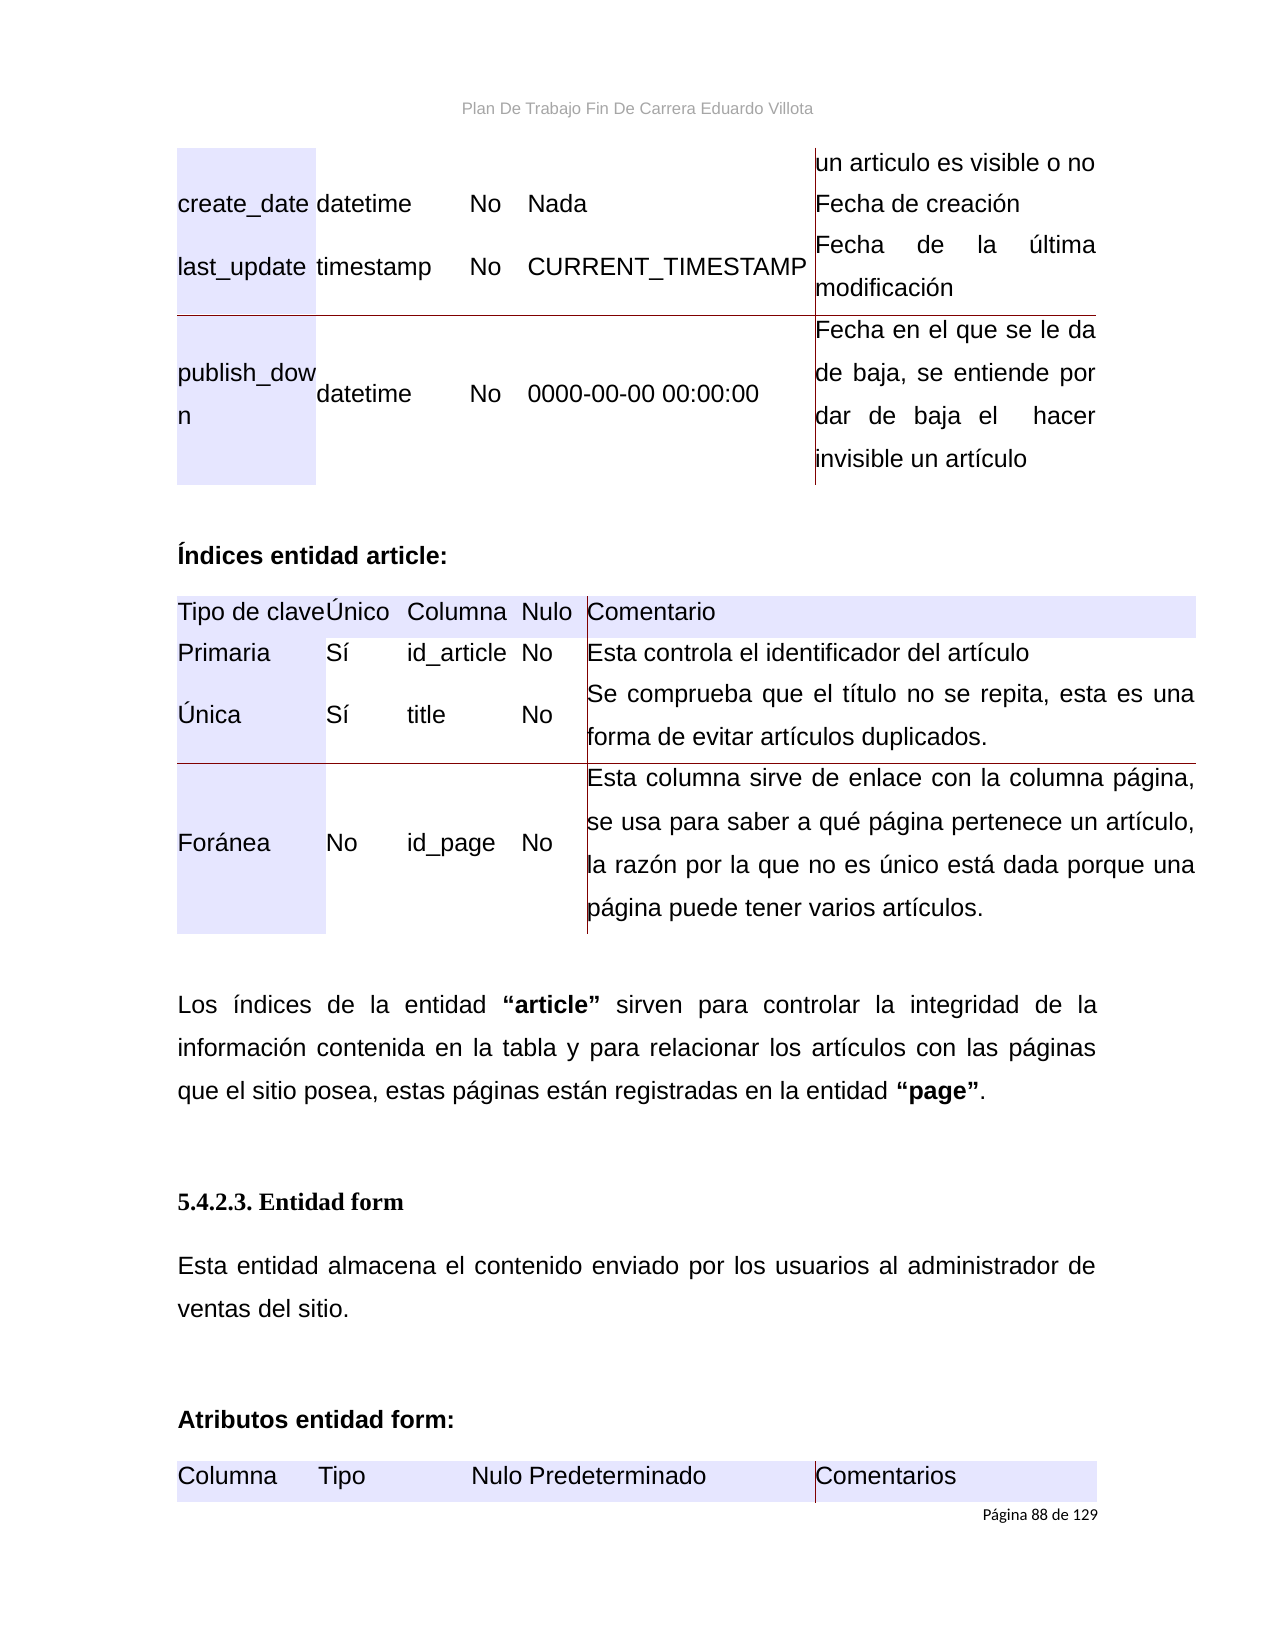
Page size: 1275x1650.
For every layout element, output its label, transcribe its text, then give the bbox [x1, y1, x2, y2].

table_cell publish_down [177, 316, 316, 485]
table_cell No [469, 316, 527, 485]
text 5.4.2.3. Entidad form [177, 1187, 1098, 1216]
table_cell title [407, 679, 521, 763]
table_cell No [469, 189, 527, 230]
table_header Nulo [521, 596, 587, 638]
table_header Tipo [318, 1461, 471, 1502]
table_header Único [326, 596, 407, 638]
table_cell Se comprueba que el título no se repita, esta es una forma de evitar artículos duplicados. [588, 679, 1196, 763]
table_cell CURRENT_TIMESTAMP [527, 230, 815, 314]
table_cell Fecha en el que se le da de baja, se entiende por dar de baja el hacer invisible un artículo [816, 316, 1096, 485]
table_cell [316, 148, 469, 189]
table_cell No [326, 764, 407, 934]
table_header Predeterminado [529, 1461, 815, 1502]
table_cell Esta columna sirve de enlace con la columna página, se usa para saber a qué página pertenece un artículo, la razón por la que no es único está dada porque una página puede tener varios artículos. [588, 764, 1196, 934]
table_cell 0000-00-00 00:00:00 [527, 316, 815, 485]
table_cell No [521, 638, 587, 679]
table_cell Fecha de creación [816, 189, 1096, 230]
table_cell Primaria [177, 638, 326, 679]
table_cell [177, 148, 316, 189]
table_cell create_date [177, 189, 316, 230]
table_cell Única [177, 679, 326, 763]
table_cell Foránea [177, 764, 326, 934]
table_header Tipo de clave [177, 596, 326, 638]
table_cell Sí [326, 679, 407, 763]
table_header Nulo [471, 1461, 529, 1502]
table_cell Nada [527, 189, 815, 230]
table_header Comentarios [816, 1461, 1097, 1502]
table_cell last_update [177, 230, 316, 314]
table_header Comentario [588, 596, 1196, 638]
text Atributos entidad form: [177, 1406, 1098, 1434]
table_cell No [521, 679, 587, 763]
table_cell datetime [316, 316, 469, 485]
table_cell datetime [316, 189, 469, 230]
table_header Columna [177, 1461, 318, 1502]
table_cell [469, 148, 527, 189]
table_cell [527, 148, 815, 189]
table_cell No [521, 764, 587, 934]
table_cell Sí [326, 638, 407, 679]
table_cell un articulo es visible o no [816, 148, 1096, 189]
table_cell No [469, 230, 527, 314]
table_cell id_article [407, 638, 521, 679]
table_cell id_page [407, 764, 521, 934]
table_cell Esta controla el identificador del artículo [588, 638, 1196, 679]
text Los índices de la entidad “article” sirven para controlar la integridad de la información contenida en la tabla y para relacionar los artículos con las páginas que el sitio posea, estas páginas están registradas en la entidad “page”. [177, 990, 1098, 1105]
text Esta entidad almacena el contenido enviado por los usuarios al administrador de ventas del sitio. [177, 1251, 1098, 1323]
table_cell timestamp [316, 230, 469, 314]
text Índices entidad article: [177, 541, 1098, 569]
table_header Columna [407, 596, 521, 638]
table_cell Fecha de la última modificación [816, 230, 1096, 314]
